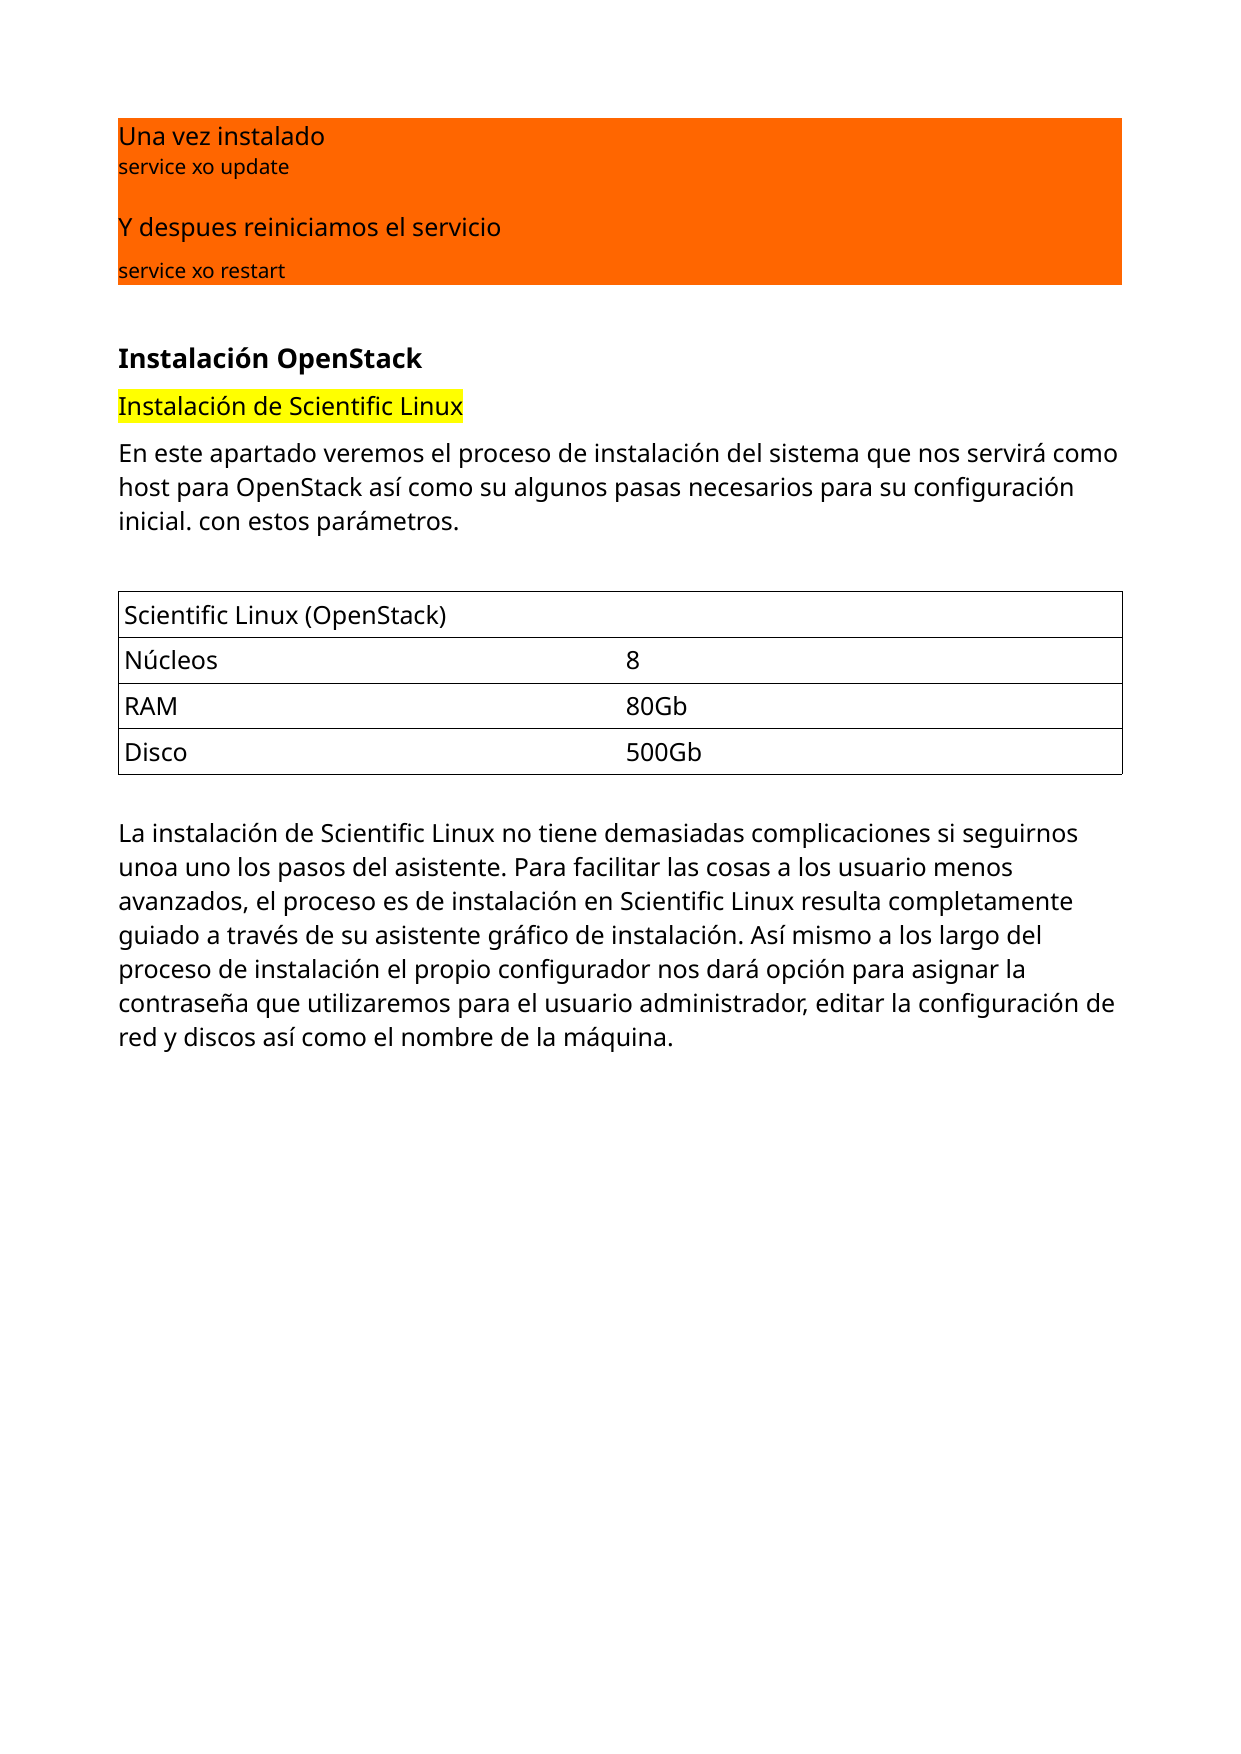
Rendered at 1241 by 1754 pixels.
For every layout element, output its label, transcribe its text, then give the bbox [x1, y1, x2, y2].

text Instalación de Scientific Linux [118, 389, 1122, 423]
text En este apartado veremos el proceso de instalación del sistema que nos servirá como host para OpenStack así como su algunos pasas necesarios para su configuración inicial. con estos parámetros. [118, 436, 1122, 538]
table_cell 500Gb [620, 729, 1122, 774]
table_cell 8 [620, 638, 1122, 683]
table_header Scientific Linux (OpenStack) [119, 592, 620, 637]
subtitle Instalación OpenStack [118, 339, 1122, 376]
text La instalación de Scientific Linux no tiene demasiadas complicaciones si seguirnos unoa uno los pasos del asistente. Para facilitar las cosas a los usuario menos avanzados, el proceso es de instalación en Scientific Linux resulta completamente guiado a través de su asistente gráfico de instalación. Así mismo a los largo del proceso de instalación el propio configurador nos dará opción para asignar la contraseña que utilizaremos para el usuario administrador, editar la configuración de red y discos así como el nombre de la máquina. [118, 815, 1122, 1054]
text service xo update [118, 152, 1122, 181]
table_cell Núcleos [119, 638, 620, 683]
text Y despues reiniciamos el servicio [118, 210, 1122, 244]
table_cell RAM [119, 684, 620, 728]
table_cell 80Gb [620, 684, 1122, 728]
text service xo restart [118, 257, 1122, 285]
text Una vez instalado [118, 118, 1122, 152]
table_cell Disco [119, 729, 620, 774]
table_header [620, 592, 1122, 637]
